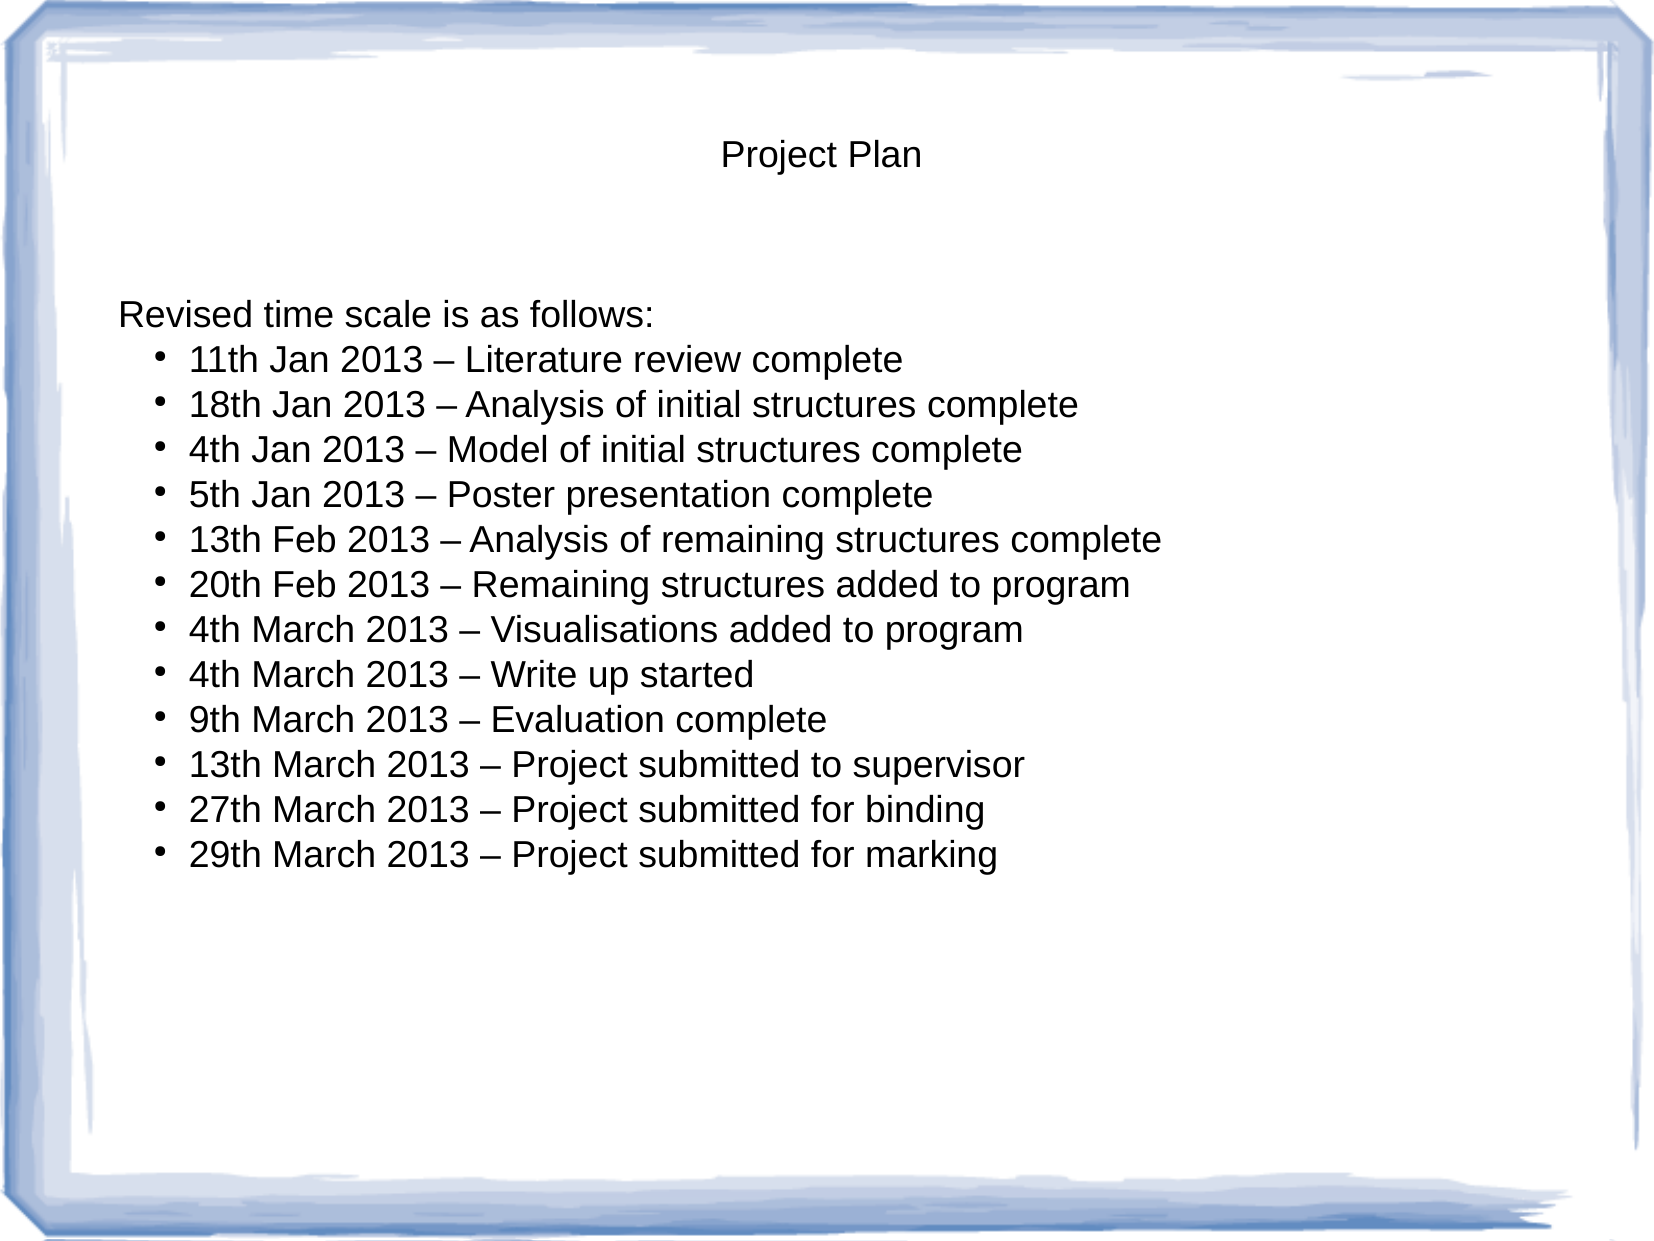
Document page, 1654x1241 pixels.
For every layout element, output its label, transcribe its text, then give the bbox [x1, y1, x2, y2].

text_box Revised time scale is as follows: 11th Jan 2013 – Literature review complete 18th Jan 2013 – Analysis of initial structures complete 4th Jan 2013 – Model of initial structures complete 5th Jan 2013 – Poster presentation complete 13th Feb 2013 – Analysis of remaining structures complete 20th Feb 2013 – Remaining structures added to program 4th March 2013 – Visualisations added to program 4th March 2013 – Write up started 9th March 2013 – Evaluation complete 13th March 2013 – Project submitted to supervisor 27th March 2013 – Project submitted for binding 29th March 2013 – Project submitted for marking [82, 290, 1538, 1010]
picture [0, 0, 1654, 1241]
text_box Project Plan [82, 49, 1571, 257]
